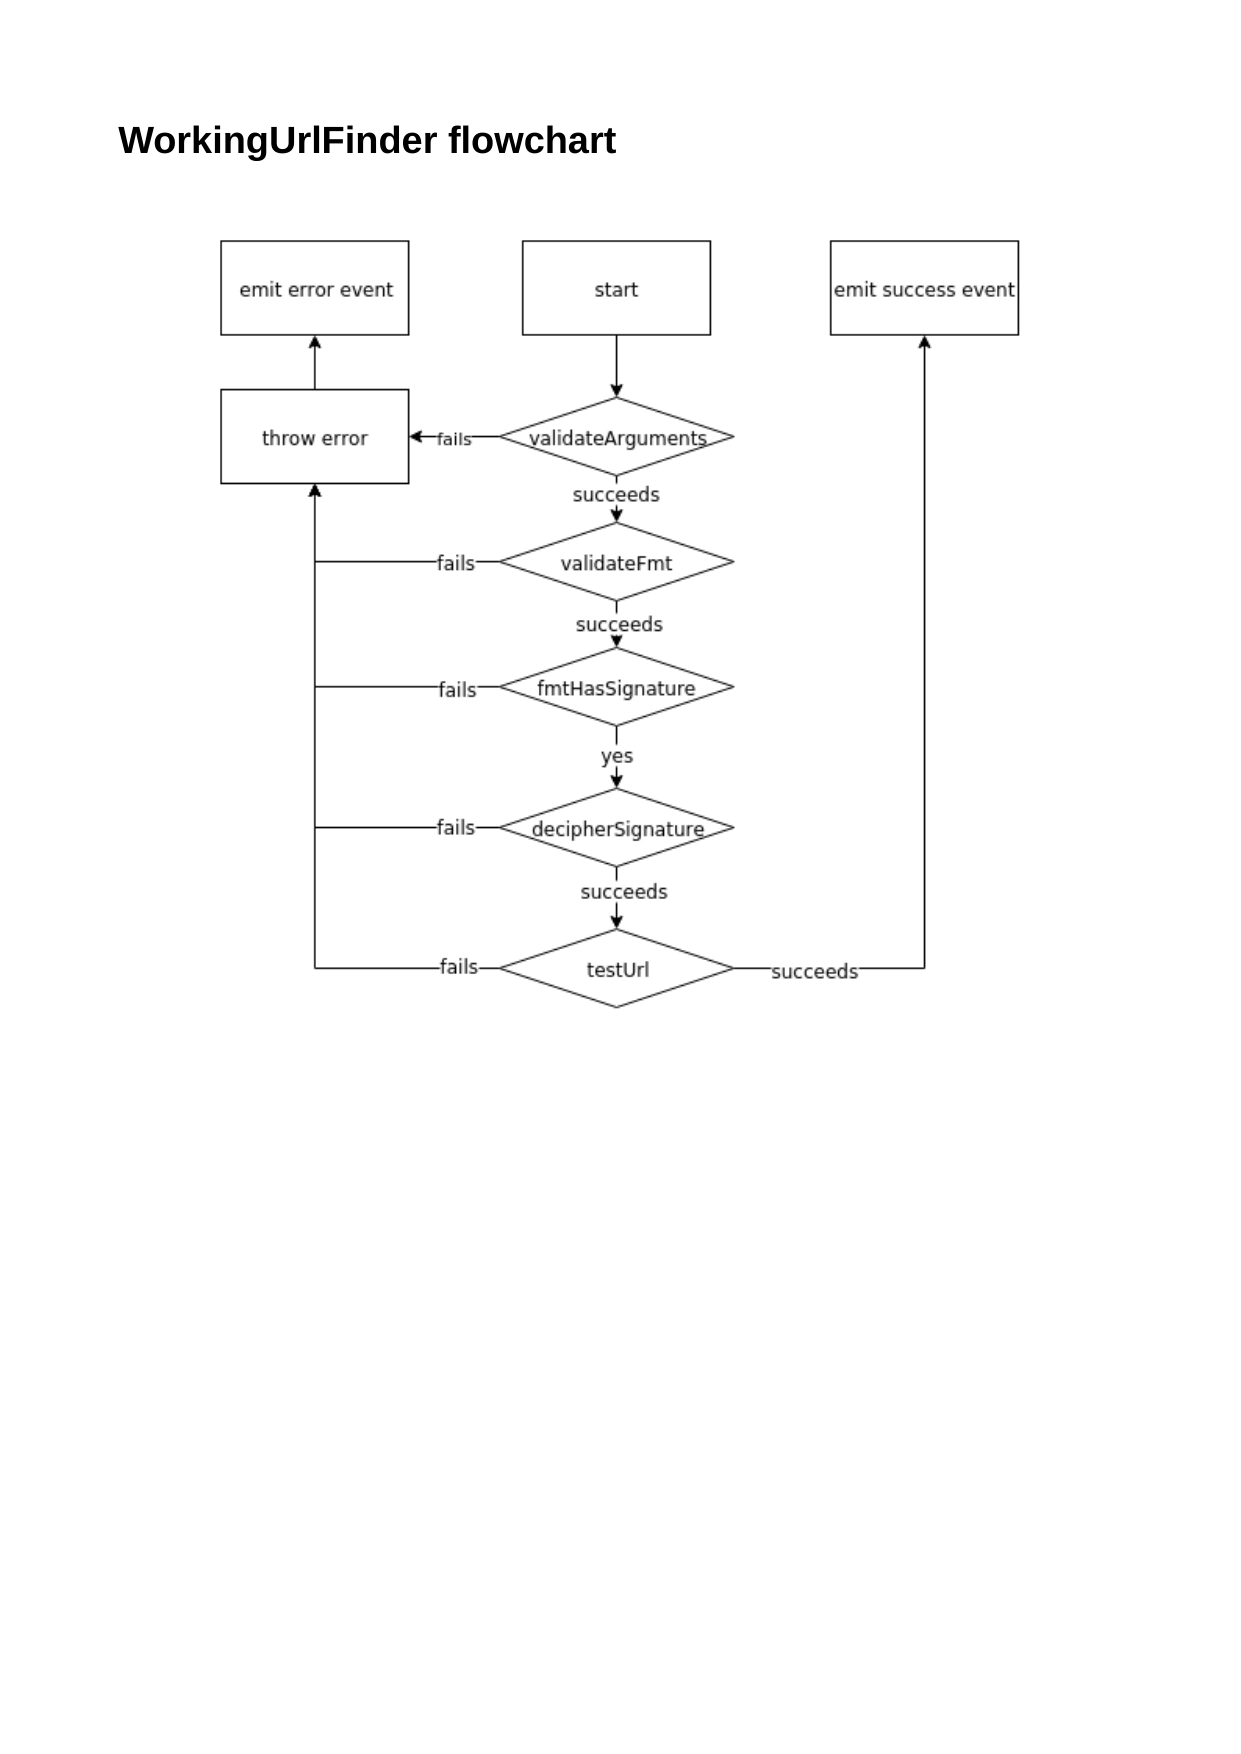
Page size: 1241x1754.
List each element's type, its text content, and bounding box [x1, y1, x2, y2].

subtitle WorkingUrlFinder flowchart [118, 118, 1122, 162]
